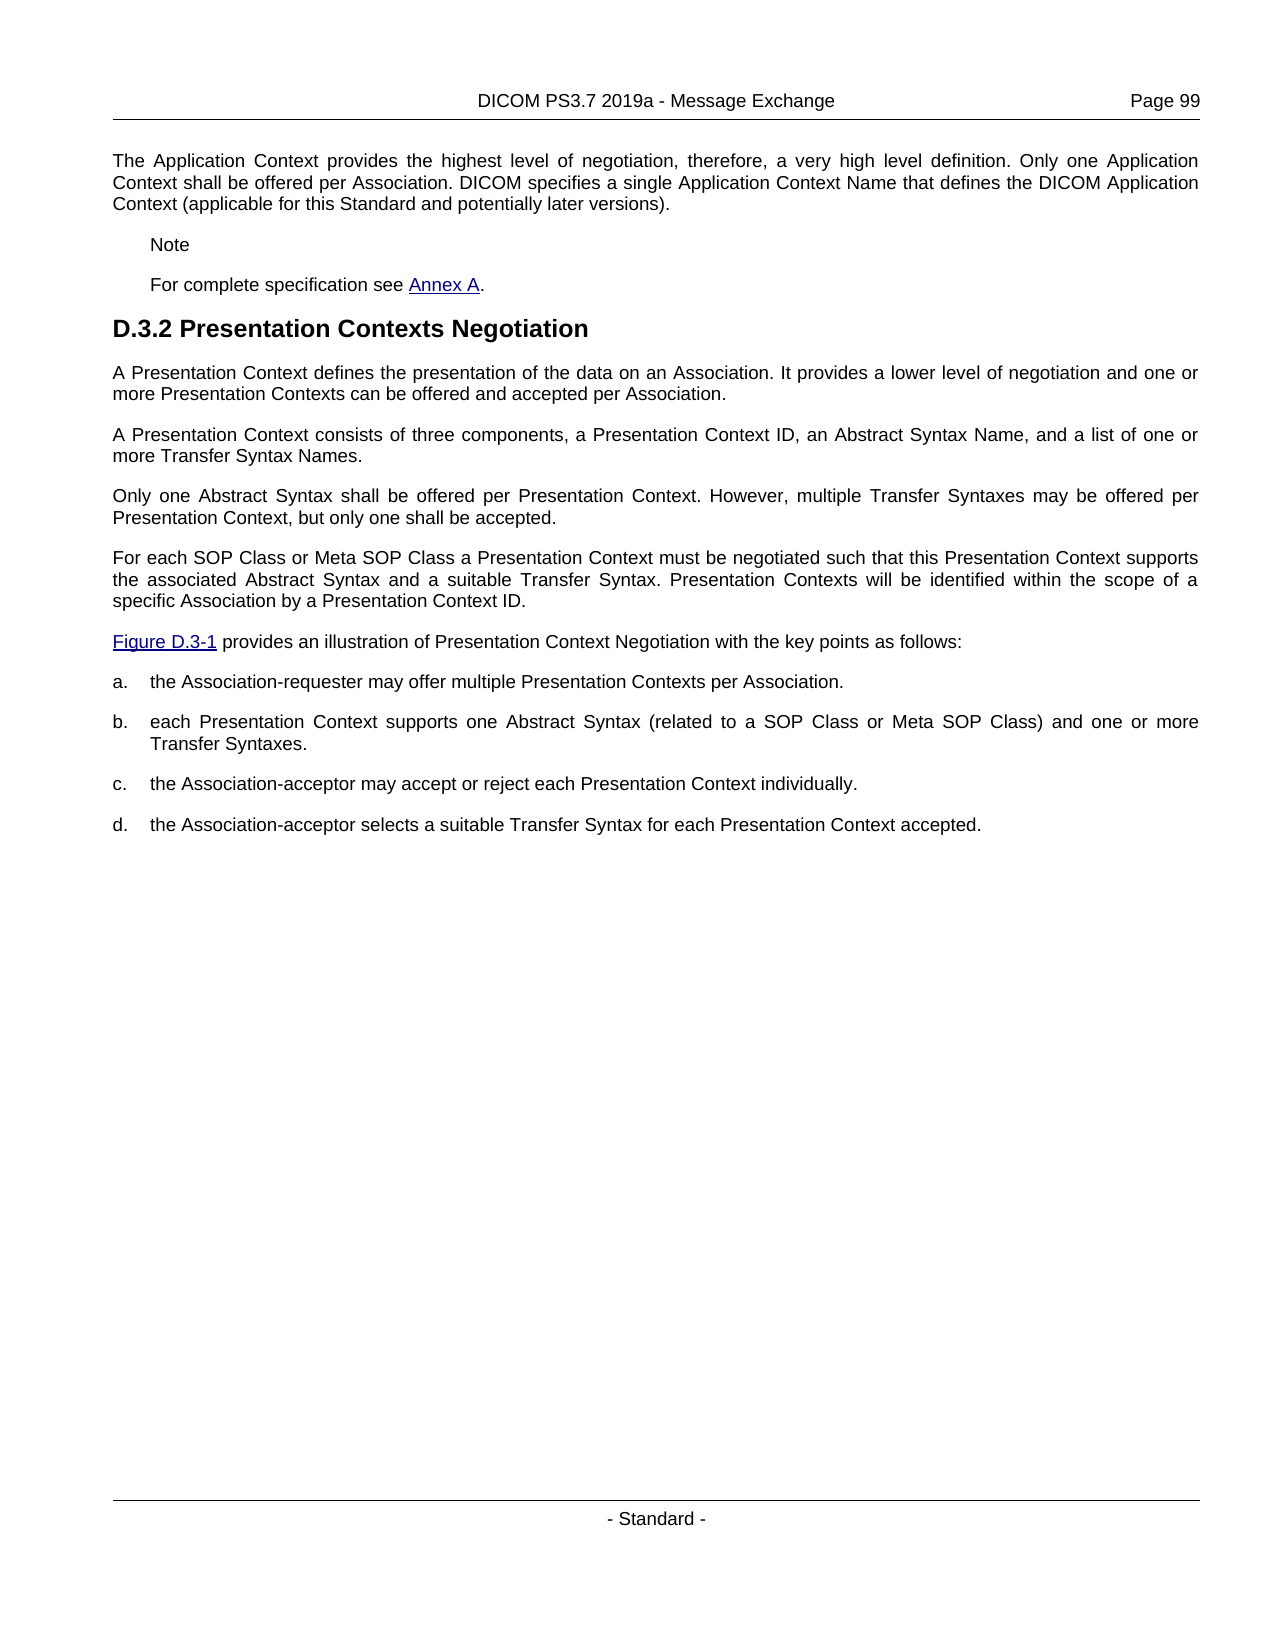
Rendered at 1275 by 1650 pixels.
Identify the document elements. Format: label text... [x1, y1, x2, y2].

text Only one Abstract Syntax shall be offered per Presentation Context. However, multiple Transfer Syntaxes may be offered per Presentation Context, but only one shall be accepted. [112, 485, 1200, 528]
text D.3.2 Presentation Contexts Negotiation [112, 314, 1200, 343]
list each Presentation Context supports one Abstract Syntax (related to a SOP Class or Meta SOP Class) and one or more Transfer Syntaxes. [112, 711, 1200, 754]
text A Presentation Context defines the presentation of the data on an Association. It provides a lower level of negotiation and one or more Presentation Contexts can be offered and accepted per Association. [112, 362, 1200, 405]
text Figure D.3-1 provides an illustration of Presentation Context Negotiation with the key points as follows: [112, 631, 1200, 652]
text Note [150, 233, 1162, 255]
list the Association-acceptor selects a suitable Transfer Syntax for each Presentation Context accepted. [112, 813, 1200, 835]
text The Application Context provides the highest level of negotiation, therefore, a very high level definition. Only one Application Context shall be offered per Association. DICOM specifies a single Application Context Name that defines the DICOM Application Context (applicable for this Standard and potentially later versions). [112, 150, 1200, 215]
text For complete specification see Annex A. [150, 274, 1162, 295]
list the Association-requester may offer multiple Presentation Contexts per Association. [112, 671, 1200, 692]
list the Association-acceptor may accept or reject each Presentation Context individually. [112, 773, 1200, 795]
text For each SOP Class or Meta SOP Class a Presentation Context must be negotiated such that this Presentation Context supports the associated Abstract Syntax and a suitable Transfer Syntax. Presentation Contexts will be identified within the scope of a specific Association by a Presentation Context ID. [112, 547, 1200, 612]
text A Presentation Context consists of three components, a Presentation Context ID, an Abstract Syntax Name, and a list of one or more Transfer Syntax Names. [112, 423, 1200, 467]
